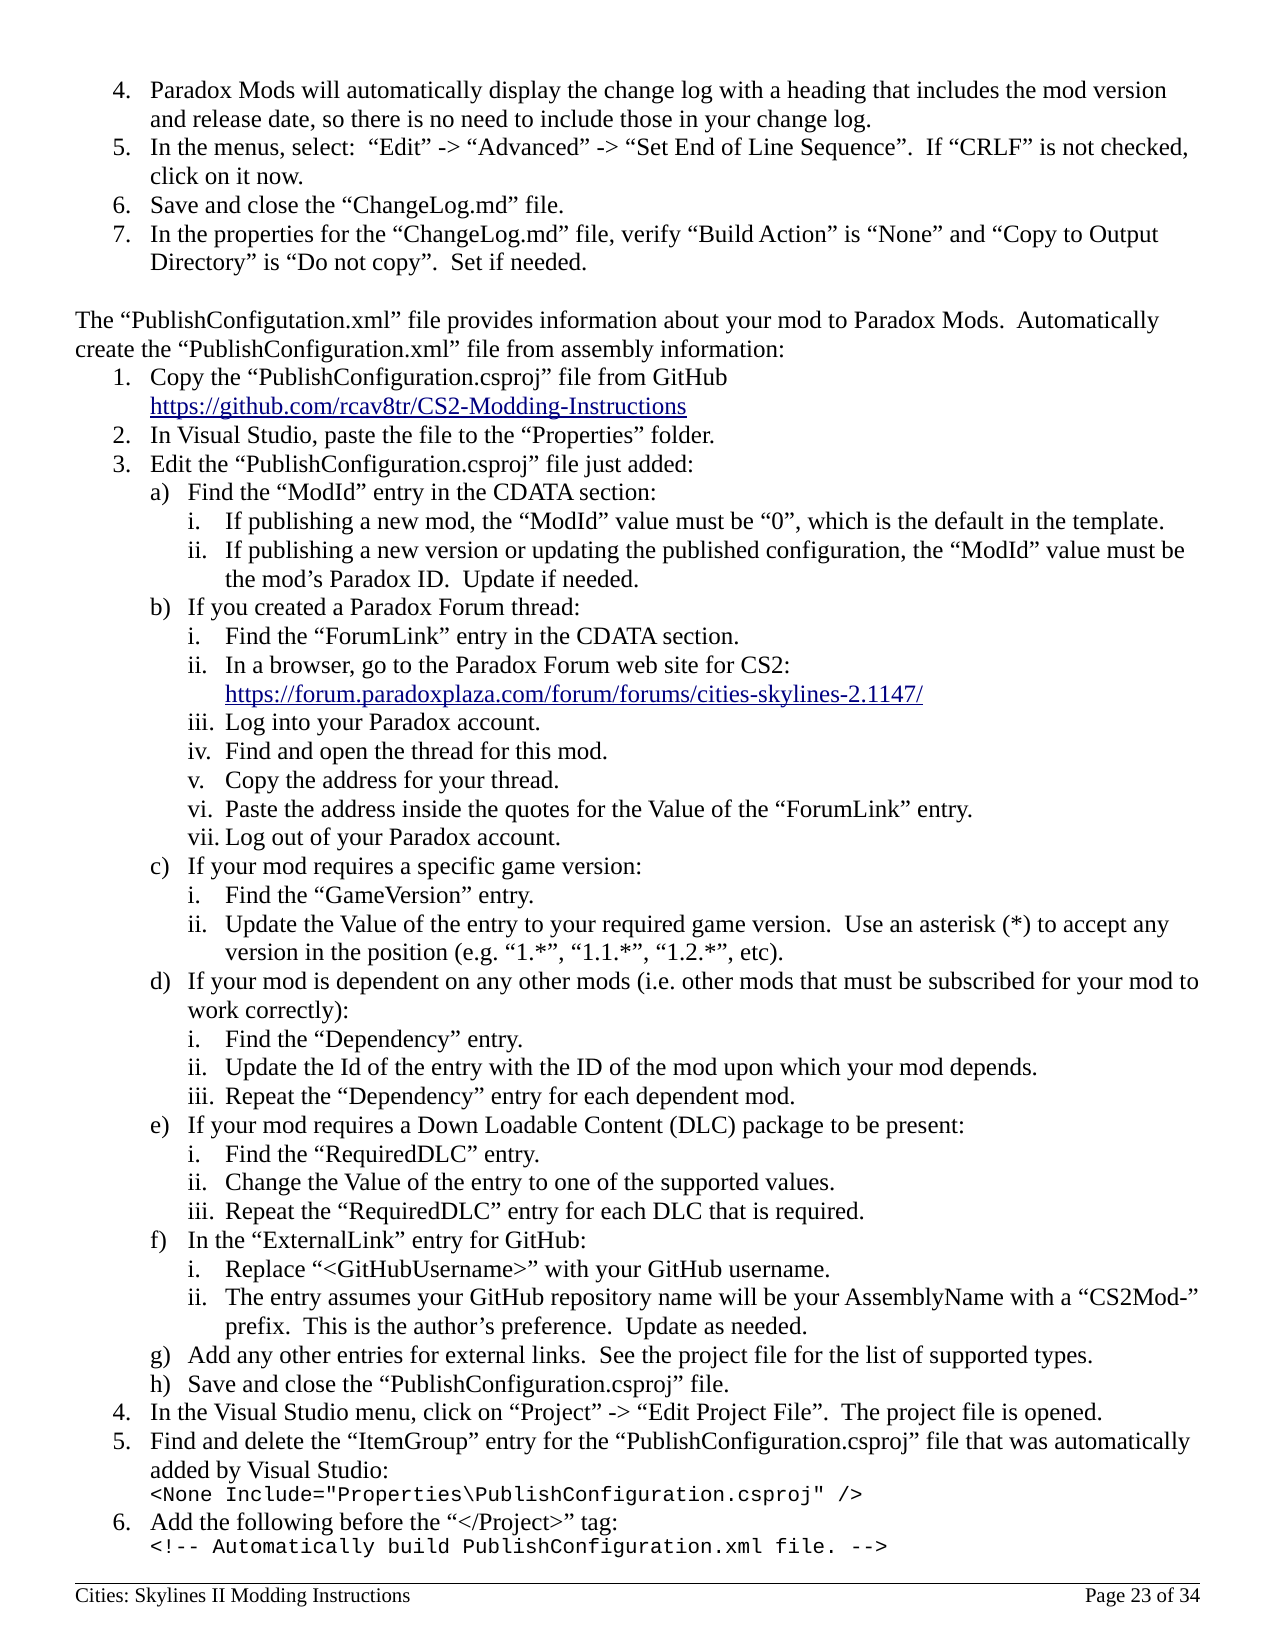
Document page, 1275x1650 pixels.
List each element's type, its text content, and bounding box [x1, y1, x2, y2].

list In a browser, go to the Paradox Forum web site for CS2: https://forum.paradoxplaza.com/forum/forums/cities-skylines-2.1147/ [187, 650, 1200, 707]
list Replace “<GitHubUsername>” with your GitHub username. [187, 1254, 1200, 1282]
list Save and close the “PublishConfiguration.csproj” file. [150, 1369, 1200, 1397]
list If publishing a new mod, the “ModId” value must be “0”, which is the default in the template. [187, 506, 1200, 535]
list Log out of your Paradox account. [187, 822, 1200, 851]
list In the menus, select: “Edit” -> “Advanced” -> “Set End of Line Sequence”. If “CRLF” is not checked, click on it now. [112, 132, 1200, 190]
list In Visual Studio, paste the file to the “Properties” folder. [112, 420, 1200, 449]
list Paste the address inside the quotes for the Value of the “ForumLink” entry. [187, 794, 1200, 822]
list In the Visual Studio menu, click on “Project” -> “Edit Project File”. The project file is opened. [112, 1397, 1200, 1426]
list If your mod requires a specific game version: [150, 851, 1200, 880]
list If publishing a new version or updating the published configuration, the “ModId” value must be the mod’s Paradox ID. Update if needed. [187, 535, 1200, 592]
list In the properties for the “ChangeLog.md” file, verify “Build Action” is “None” and “Copy to Output Directory” is “Do not copy”. Set if needed. [112, 219, 1200, 276]
list Change the Value of the entry to one of the supported values. [187, 1167, 1200, 1196]
list Log into your Paradox account. [187, 707, 1200, 736]
list The entry assumes your GitHub repository name will be your AssemblyName with a “CS2Mod-” prefix. This is the author’s preference. Update as needed. [187, 1282, 1200, 1340]
list In the “ExternalLink” entry for GitHub: [150, 1225, 1200, 1254]
list Find the “RequiredDLC” entry. [187, 1139, 1200, 1167]
list Copy the “PublishConfiguration.csproj” file from GitHub https://github.com/rcav8tr/CS2-Modding-Instructions [112, 362, 1200, 420]
list Find the “ForumLink” entry in the CDATA section. [187, 621, 1200, 650]
list If your mod requires a Down Loadable Content (DLC) package to be present: [150, 1110, 1200, 1139]
list Find and open the thread for this mod. [187, 736, 1200, 765]
list Copy the address for your thread. [187, 765, 1200, 794]
list Update the Value of the entry to your required game version. Use an asterisk (*) to accept any version in the position (e.g. “1.*”, “1.1.*”, “1.2.*”, etc). [187, 909, 1200, 966]
list Update the Id of the entry with the ID of the mod upon which your mod depends. [187, 1052, 1200, 1081]
list Find and delete the “ItemGroup” entry for the “PublishConfiguration.csproj” file that was automatically added by Visual Studio: <None Include="Properties\PublishConfiguration.csproj" /> [112, 1426, 1200, 1507]
list Edit the “PublishConfiguration.csproj” file just added: [112, 449, 1200, 477]
list Save and close the “ChangeLog.md” file. [112, 190, 1200, 219]
list Find the “ModId” entry in the CDATA section: [150, 477, 1200, 506]
list Repeat the “RequiredDLC” entry for each DLC that is required. [187, 1196, 1200, 1225]
list If your mod is dependent on any other mods (i.e. other mods that must be subscribed for your mod to work correctly): [150, 966, 1200, 1024]
list If you created a Paradox Forum thread: [150, 592, 1200, 621]
list Add any other entries for external links. See the project file for the list of supported types. [150, 1340, 1200, 1369]
text The “PublishConfigutation.xml” file provides information about your mod to Paradox Mods. Automatically create the “PublishConfiguration.xml” file from assembly information: [75, 305, 1200, 362]
list Add the following before the “</Project>” tag: <!-- Automatically build PublishConfiguration.xml file. --> [112, 1507, 1200, 1560]
list Find the “Dependency” entry. [187, 1024, 1200, 1052]
list Repeat the “Dependency” entry for each dependent mod. [187, 1081, 1200, 1110]
list Paradox Mods will automatically display the change log with a heading that includes the mod version and release date, so there is no need to include those in your change log. [112, 75, 1200, 132]
list Find the “GameVersion” entry. [187, 880, 1200, 909]
